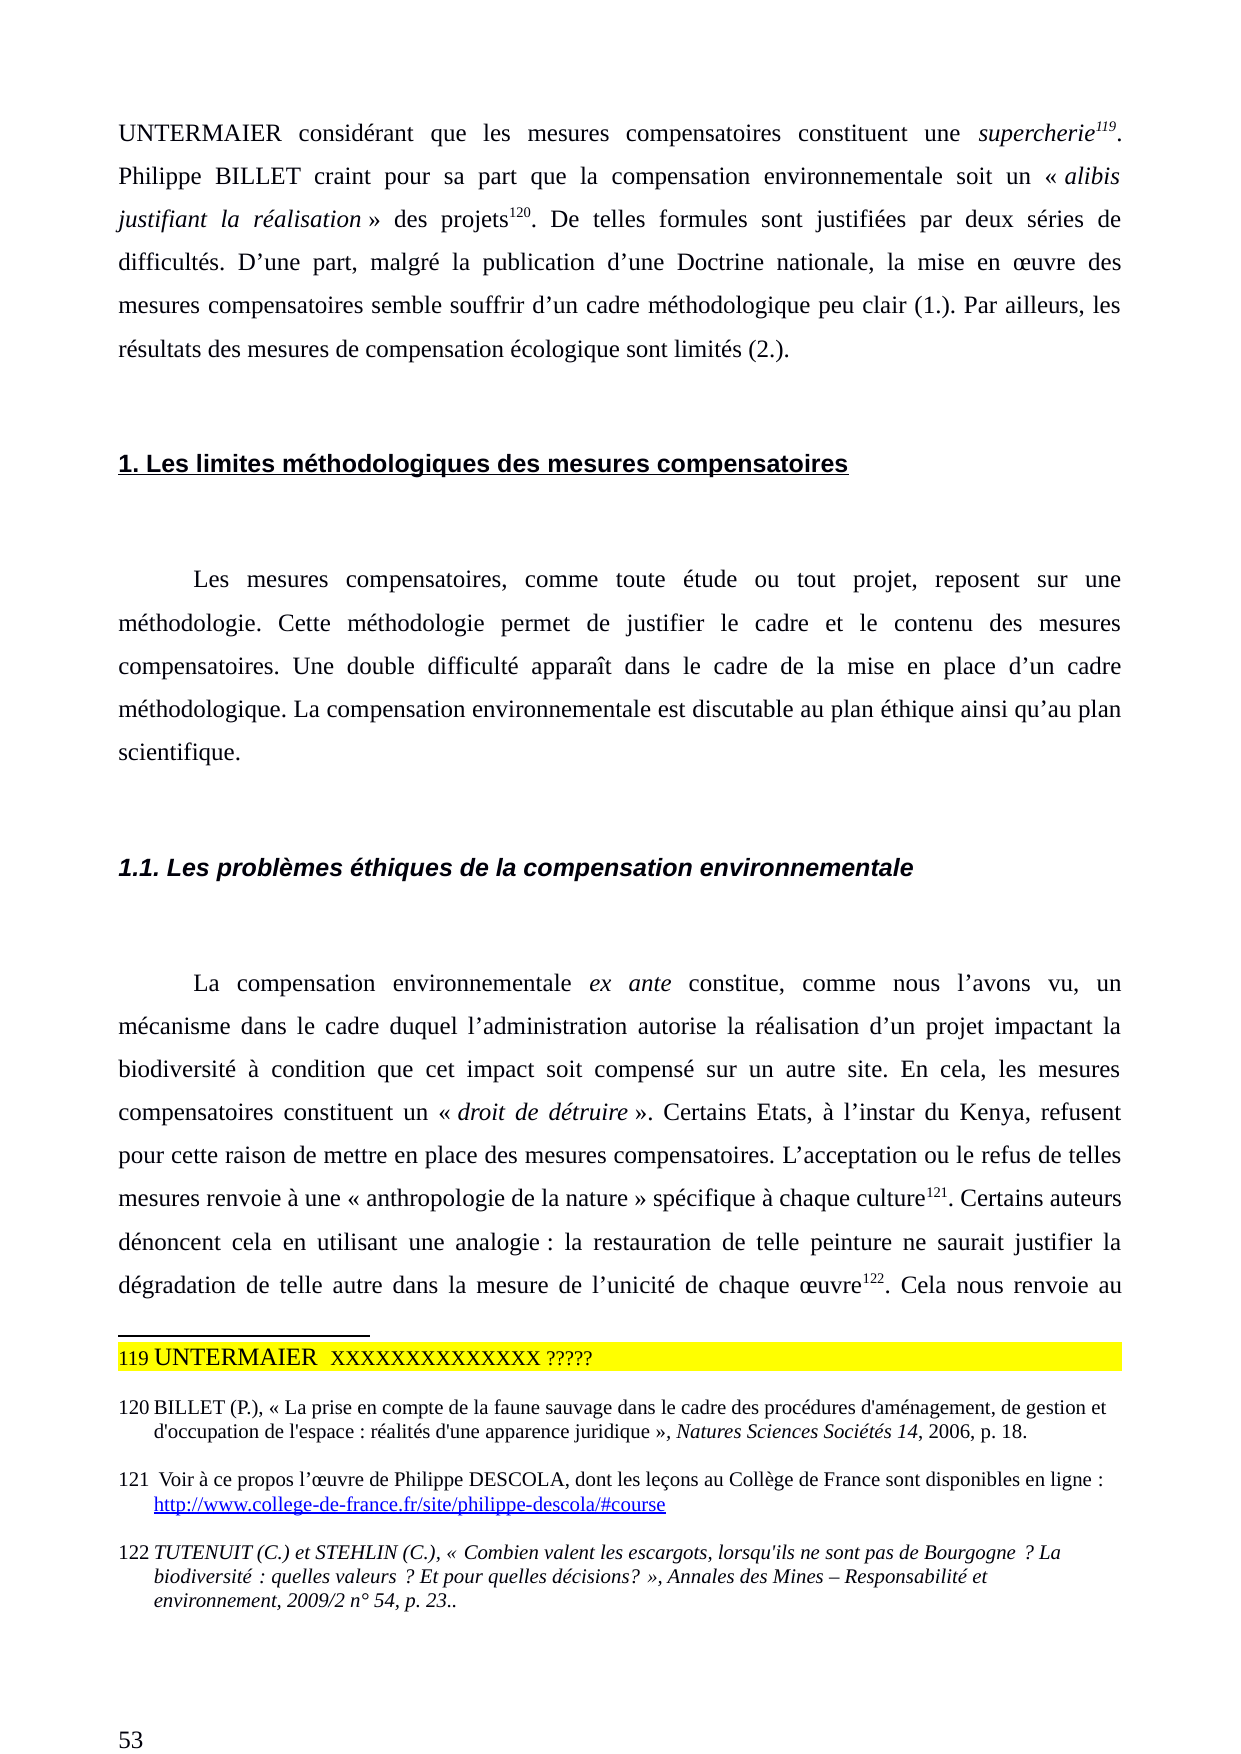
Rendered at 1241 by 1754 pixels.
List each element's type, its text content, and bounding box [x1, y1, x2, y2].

text Les mesures compensatoires, comme toute étude ou tout projet, reposent sur une méthodologie. Cette méthodologie permet de justifier le cadre et le contenu des mesures compensatoires. Une double difficulté apparaît dans le cadre de la mise en place d’un cadre méthodologique. La compensation environnementale est discutable au plan éthique ainsi qu’au plan scientifique. [118, 564, 1122, 766]
text 1.1. Les problèmes éthiques de la compensation environnementale [118, 852, 1122, 881]
text UNTERMAIER XXXXXXXXXXXXXX ????? [118, 1342, 1122, 1371]
text UNTERMAIER considérant que les mesures compensatoires constituent une supercherie. Philippe BILLET craint pour sa part que la compensation environnementale soit un « alibis justifiant la réalisation » des projets. De telles formules sont justifiées par deux séries de difficultés. D’une part, malgré la publication d’une Doctrine nationale, la mise en œuvre des mesures compensatoires semble souffrir d’un cadre méthodologique peu clair (1.). Par ailleurs, les résultats des mesures de compensation écologique sont limités (2.). [118, 118, 1122, 362]
text TUTENUIT (C.) et STEHLIN (C.), « Combien valent les escargots, lorsqu'ils ne sont pas de Bourgogne ? La biodiversité : quelles valeurs ? Et pour quelles décisions? », Annales des Mines – Responsabilité et environnement, 2009/2 n° 54, p. 23.. [118, 1539, 1122, 1612]
text 1. Les limites méthodologiques des mesures compensatoires [118, 449, 1122, 478]
text Voir à ce propos l’œuvre de Philippe DESCOLA, dont les leçons au Collège de France sont disponibles en ligne : http://www.college-de-france.fr/site/philippe-descola/#course [118, 1467, 1122, 1516]
text BILLET (P.), « La prise en compte de la faune sauvage dans le cadre des procédures d'aménagement, de gestion et d'occupation de l'espace : réalités d'une apparence juridique », Natures Sciences Sociétés 14, 2006, p. 18. [118, 1395, 1122, 1443]
text La compensation environnementale ex ante constitue, comme nous l’avons vu, un mécanisme dans le cadre duquel l’administration autorise la réalisation d’un projet impactant la biodiversité à condition que cet impact soit compensé sur un autre site. En cela, les mesures compensatoires constituent un « droit de détruire ». Certains Etats, à l’instar du Kenya, refusent pour cette raison de mettre en place des mesures compensatoires. L’acceptation ou le refus de telles mesures renvoie à une « anthropologie de la nature » spécifique à chaque culture. Certains auteurs dénoncent cela en utilisant une analogie : la restauration de telle peinture ne saurait justifier la dégradation de telle autre dans la mesure de l’unicité de chaque œuvre. Cela nous renvoie au [118, 968, 1122, 1298]
